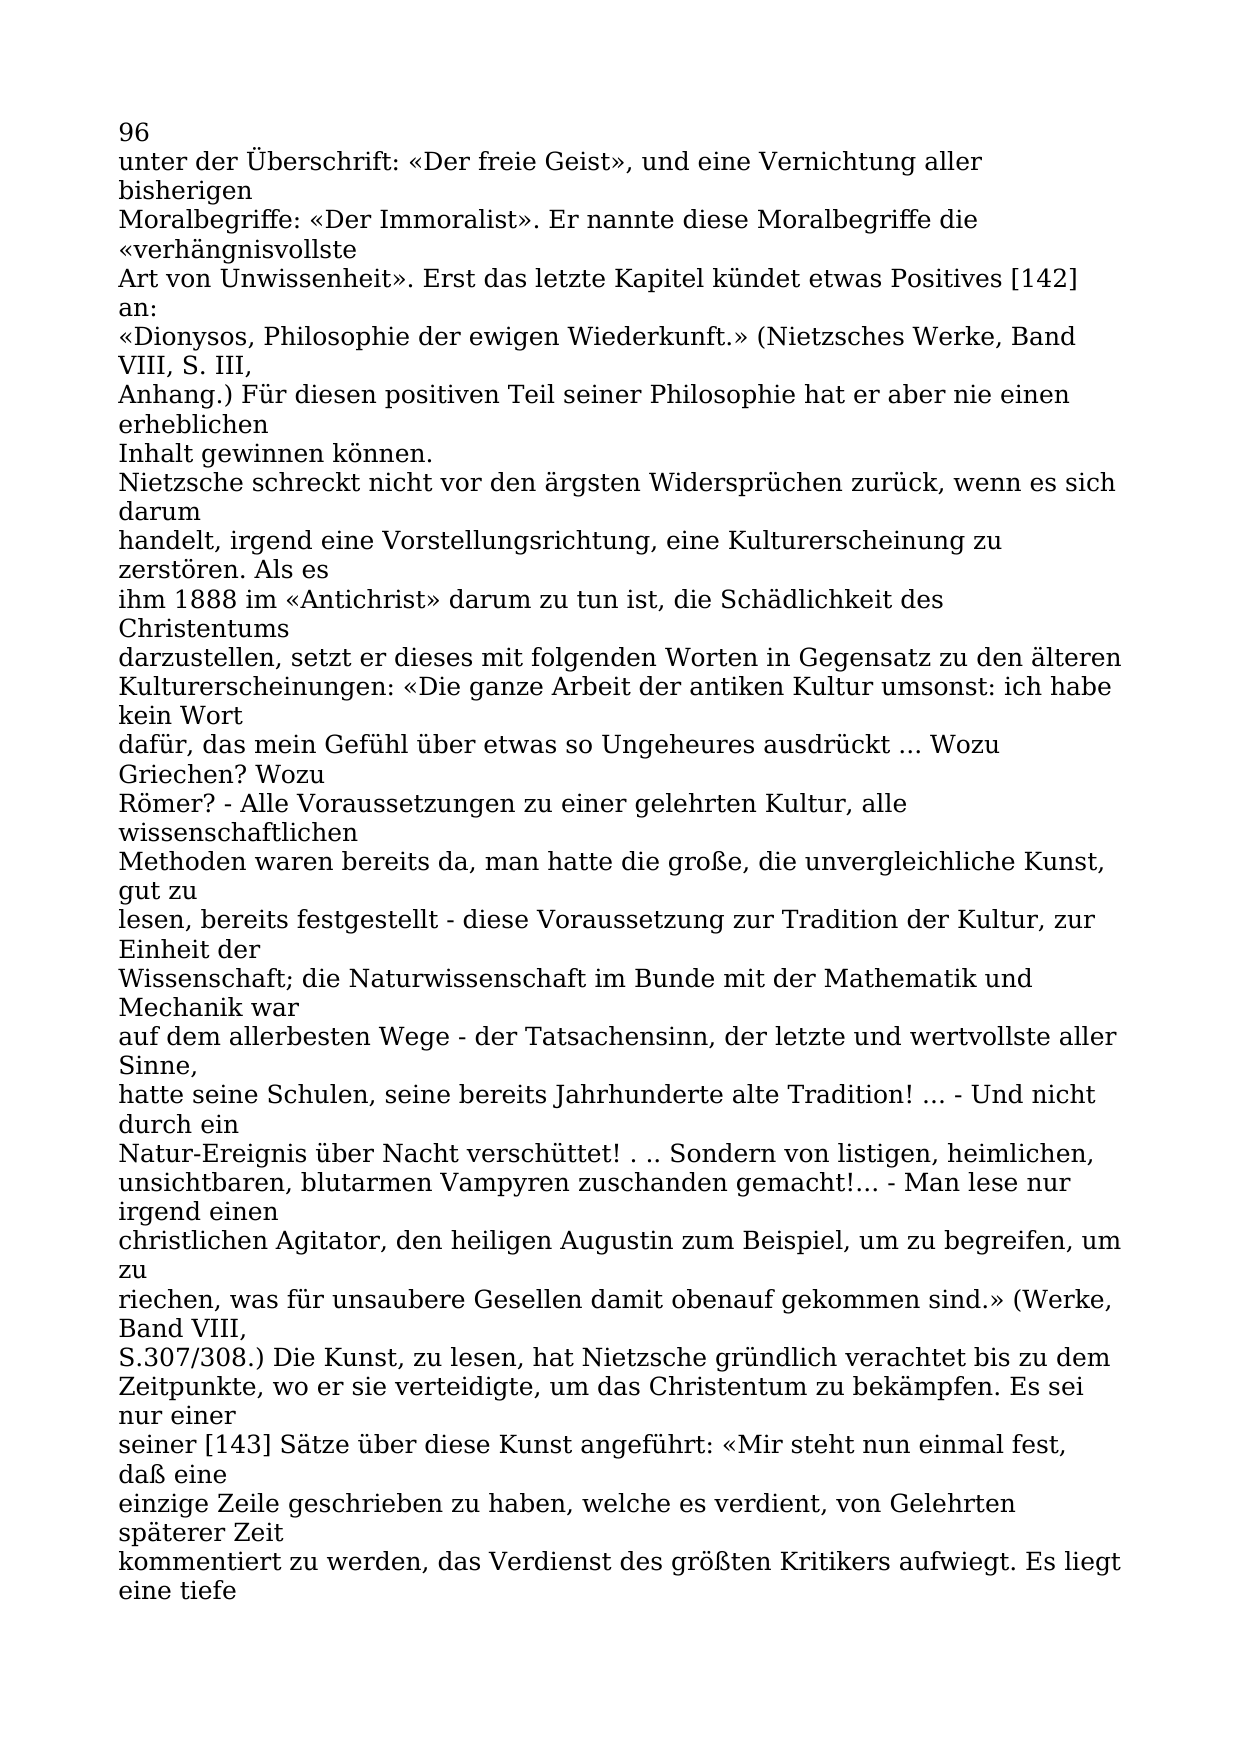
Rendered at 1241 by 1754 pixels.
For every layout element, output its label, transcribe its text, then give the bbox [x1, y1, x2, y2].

text Zeitpunkte, wo er sie verteidigte, um das Christentum zu bekämpfen. Es sei nur einer [118, 1372, 1122, 1431]
text riechen, was für unsaubere Gesellen damit obenauf gekommen sind.» (Werke, Band VIII, [118, 1285, 1122, 1343]
text hatte seine Schulen, seine bereits Jahrhunderte alte Tradition! ... - Und nicht durch ein [118, 1081, 1122, 1139]
text 96 [118, 118, 1122, 147]
text Wissenschaft; die Naturwissenschaft im Bunde mit der Mathematik und Mechanik war [118, 964, 1122, 1022]
text Inhalt gewinnen können. [118, 439, 1122, 468]
text unsichtbaren, blutarmen Vampyren zuschanden gemacht!... - Man lese nur irgend einen [118, 1168, 1122, 1226]
text christlichen Agitator, den heiligen Augustin zum Beispiel, um zu begreifen, um zu [118, 1226, 1122, 1285]
text einzige Zeile geschrieben zu haben, welche es verdient, von Gelehrten späterer Zeit [118, 1489, 1122, 1547]
text dafür, das mein Gefühl über etwas so Ungeheures ausdrückt ... Wozu Griechen? Wozu [118, 731, 1122, 789]
text lesen, bereits festgestellt - diese Voraussetzung zur Tradition der Kultur, zur Einheit der [118, 906, 1122, 964]
text Natur-Ereignis über Nacht verschüttet! . .. Sondern von listigen, heimlichen, [118, 1139, 1122, 1168]
text Art von Unwissenheit». Erst das letzte Kapitel kündet etwas Positives [142] an: [118, 264, 1122, 322]
text kommentiert zu werden, das Verdienst des größten Kritikers aufwiegt. Es liegt eine tiefe [118, 1547, 1122, 1606]
text Kulturerscheinungen: «Die ganze Arbeit der antiken Kultur umsonst: ich habe kein Wort [118, 672, 1122, 731]
text S.307/308.) Die Kunst, zu lesen, hat Nietzsche gründlich verachtet bis zu dem [118, 1343, 1122, 1372]
text darzustellen, setzt er dieses mit folgenden Worten in Gegensatz zu den älteren [118, 643, 1122, 672]
text Anhang.) Für diesen positiven Teil seiner Philosophie hat er aber nie einen erheblichen [118, 381, 1122, 439]
text Moralbegriffe: «Der Immoralist». Er nannte diese Moralbegriffe die «verhängnisvollste [118, 206, 1122, 264]
text Römer? - Alle Voraussetzungen zu einer gelehrten Kultur, alle wissenschaftlichen [118, 789, 1122, 847]
text seiner [143] Sätze über diese Kunst angeführt: «Mir steht nun einmal fest, daß eine [118, 1431, 1122, 1489]
text auf dem allerbesten Wege - der Tatsachensinn, der letzte und wertvollste aller Sinne, [118, 1022, 1122, 1081]
text ihm 1888 im «Antichrist» darum zu tun ist, die Schädlichkeit des Christentums [118, 585, 1122, 643]
text handelt, irgend eine Vorstellungsrichtung, eine Kulturerscheinung zu zerstören. Als es [118, 526, 1122, 585]
text Methoden waren bereits da, man hatte die große, die unvergleichliche Kunst, gut zu [118, 847, 1122, 906]
text «Dionysos, Philosophie der ewigen Wiederkunft.» (Nietzsches Werke, Band VIII, S. III, [118, 322, 1122, 381]
text Nietzsche schreckt nicht vor den ärgsten Widersprüchen zurück, wenn es sich darum [118, 468, 1122, 526]
text unter der Überschrift: «Der freie Geist», und eine Vernichtung aller bisherigen [118, 147, 1122, 206]
